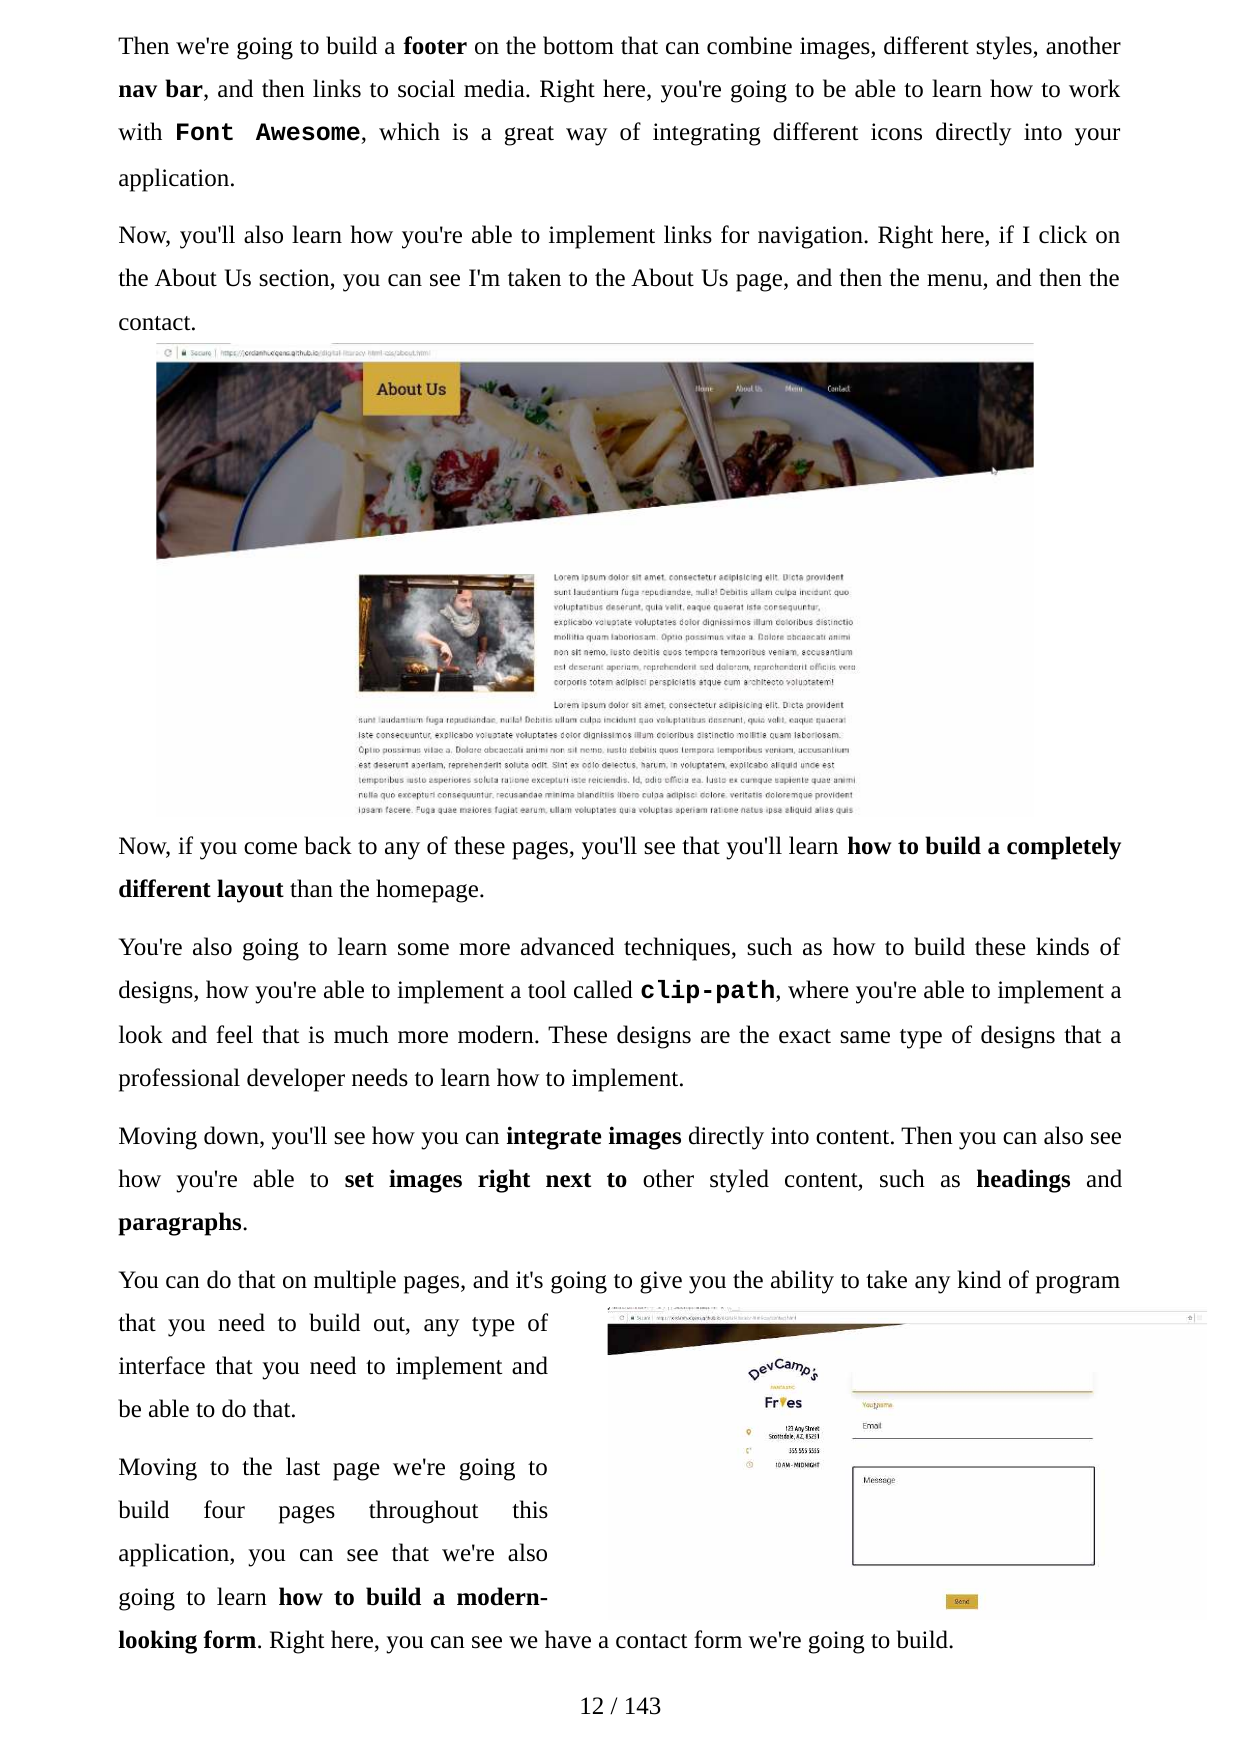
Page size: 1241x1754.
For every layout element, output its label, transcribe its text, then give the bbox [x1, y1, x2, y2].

text You can do that on multiple pages, and it's going to give you the ability to take any kind of program that you need to build out, any type of interface that you need to implement and be able to do that. [118, 1265, 1122, 1423]
text You're also going to learn some more advanced techniques, such as how to build these kinds of designs, how you're able to implement a tool called clip-path, where you're able to implement a look and feel that is much more modern. These designs are the exact same type of designs that a professional developer needs to learn how to implement. [118, 932, 1122, 1092]
text Moving down, you'll see how you can integrate images directly into content. Then you can also see how you're able to set images right next to other styled content, such as headings and paragraphs. [118, 1121, 1122, 1236]
text Then we're going to build a footer on the bottom that can combine images, different styles, another nav bar, and then links to social media. Right here, you're going to be able to learn how to work with Font Awesome, which is a great way of integrating different icons directly into your application. [118, 31, 1122, 191]
text Now, if you come back to any of these pages, you'll see that you'll learn how to build a completely different layout than the homepage. [118, 817, 1122, 903]
text Moving to the last page we're going to build four pages throughout this application, you can see that we're also going to learn how to build a modern-looking form. Right here, you can see we have a contact form we're going to build. [118, 1452, 1122, 1653]
picture [156, 343, 1034, 817]
text Now, you'll also learn how you're able to implement links for navigation. Right here, if I click on the About Us section, you can see I'm taken to the About Us page, and then the menu, and then the contact. [118, 220, 1122, 335]
picture [607, 1307, 1208, 1620]
